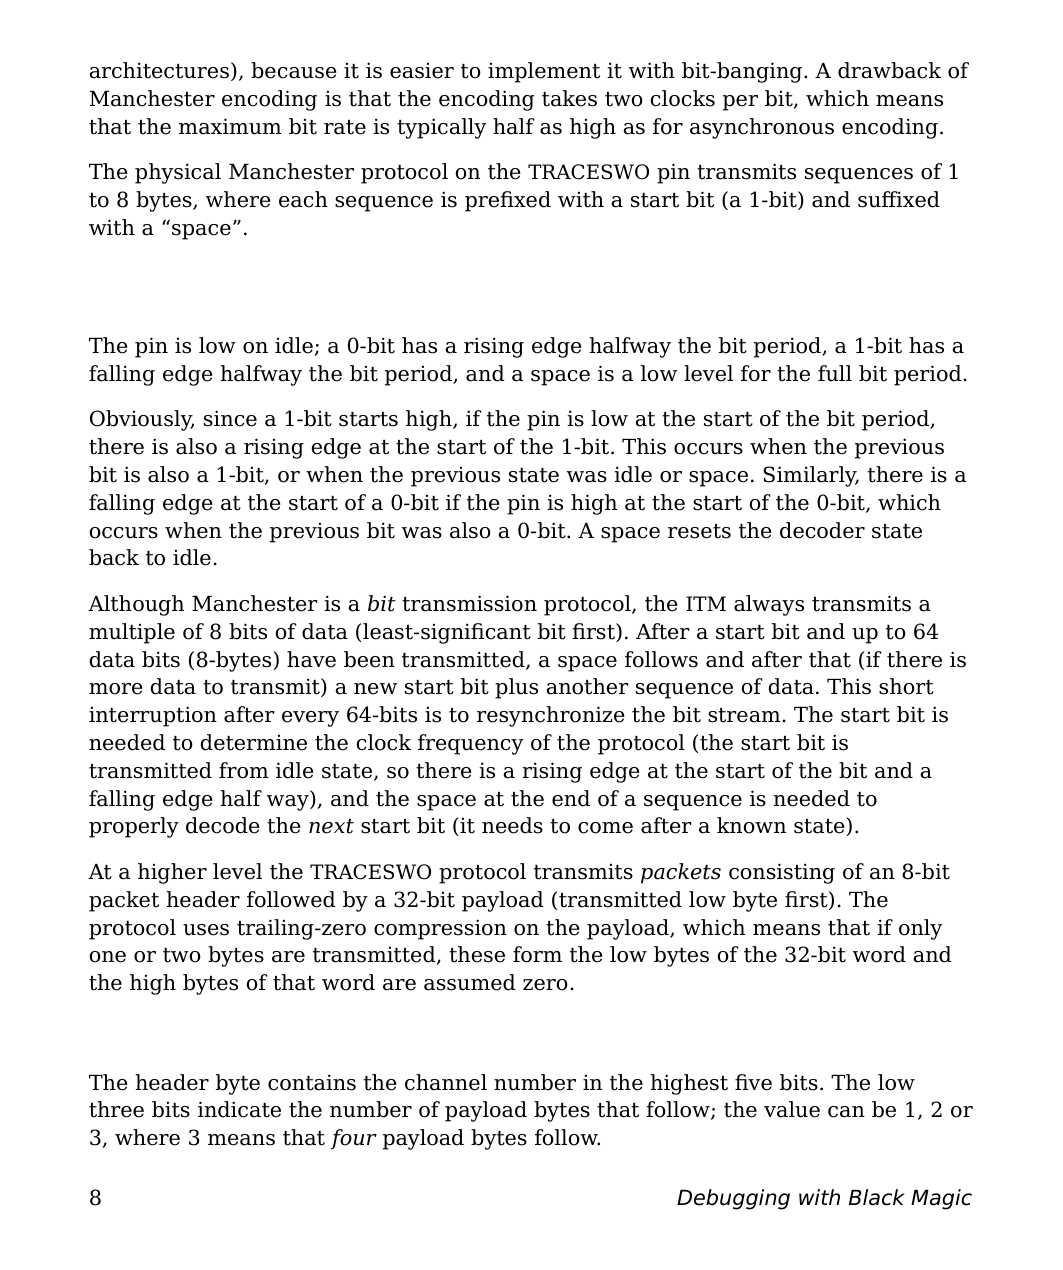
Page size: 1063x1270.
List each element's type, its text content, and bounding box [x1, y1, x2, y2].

text architectures), because it is easier to implement it with bit-banging. A drawback of Manchester encoding is that the encoding takes two clocks per bit, which means that the maximum bit rate is typically half as high as for asynchronous encoding. [88, 59, 974, 139]
text Although Manchester is a bit transmission protocol, the ITM always transmits a multiple of 8 bits of data (least-significant bit first). After a start bit and up to 64 data bits (8-bytes) have been transmitted, a space follows and after that (if there is more data to transmit) a new start bit plus another sequence of data. This short interruption after every 64-bits is to resynchronize the bit stream. The start bit is needed to determine the clock frequency of the protocol (the start bit is transmitted from idle state, so there is a rising edge at the start of the bit and a falling edge half way), and the space at the end of a sequence is needed to properly decode the next start bit (it needs to come after a known state). [88, 592, 974, 839]
text Obviously, since a 1-bit starts high, if the pin is low at the start of the bit period, there is also a rising edge at the start of the 1-bit. This occurs when the previous bit is also a 1-bit, or when the previous state was idle or space. Similarly, there is a falling edge at the start of a 0-bit if the pin is high at the start of the 0-bit, which occurs when the previous bit was also a 0-bit. A space resets the decoder state back to idle. [88, 407, 974, 571]
text The pin is low on idle; a 0-bit has a rising edge halfway the bit period, a 1-bit has a falling edge halfway the bit period, and a space is a low level for the full bit period. [88, 261, 974, 386]
text The physical Manchester protocol on the TRACESWO pin transmits sequences of 1 to 8 bytes, where each sequence is prefixed with a start bit (a 1-bit) and suffixed with a “space”. [88, 160, 974, 240]
text The header byte contains the channel number in the highest five bits. The low three bits indicate the number of payload bytes that follow; the value can be 1, 2 or 3, where 3 means that four payload bytes follow. [88, 1017, 974, 1150]
text At a higher level the TRACESWO protocol transmits packets consisting of an 8-bit packet header followed by a 32-bit payload (transmitted low byte first). The protocol uses trailing-zero compression on the payload, which means that if only one or two bytes are transmitted, these form the low bytes of the 32-bit word and the high bytes of that word are assumed zero. [88, 860, 974, 996]
